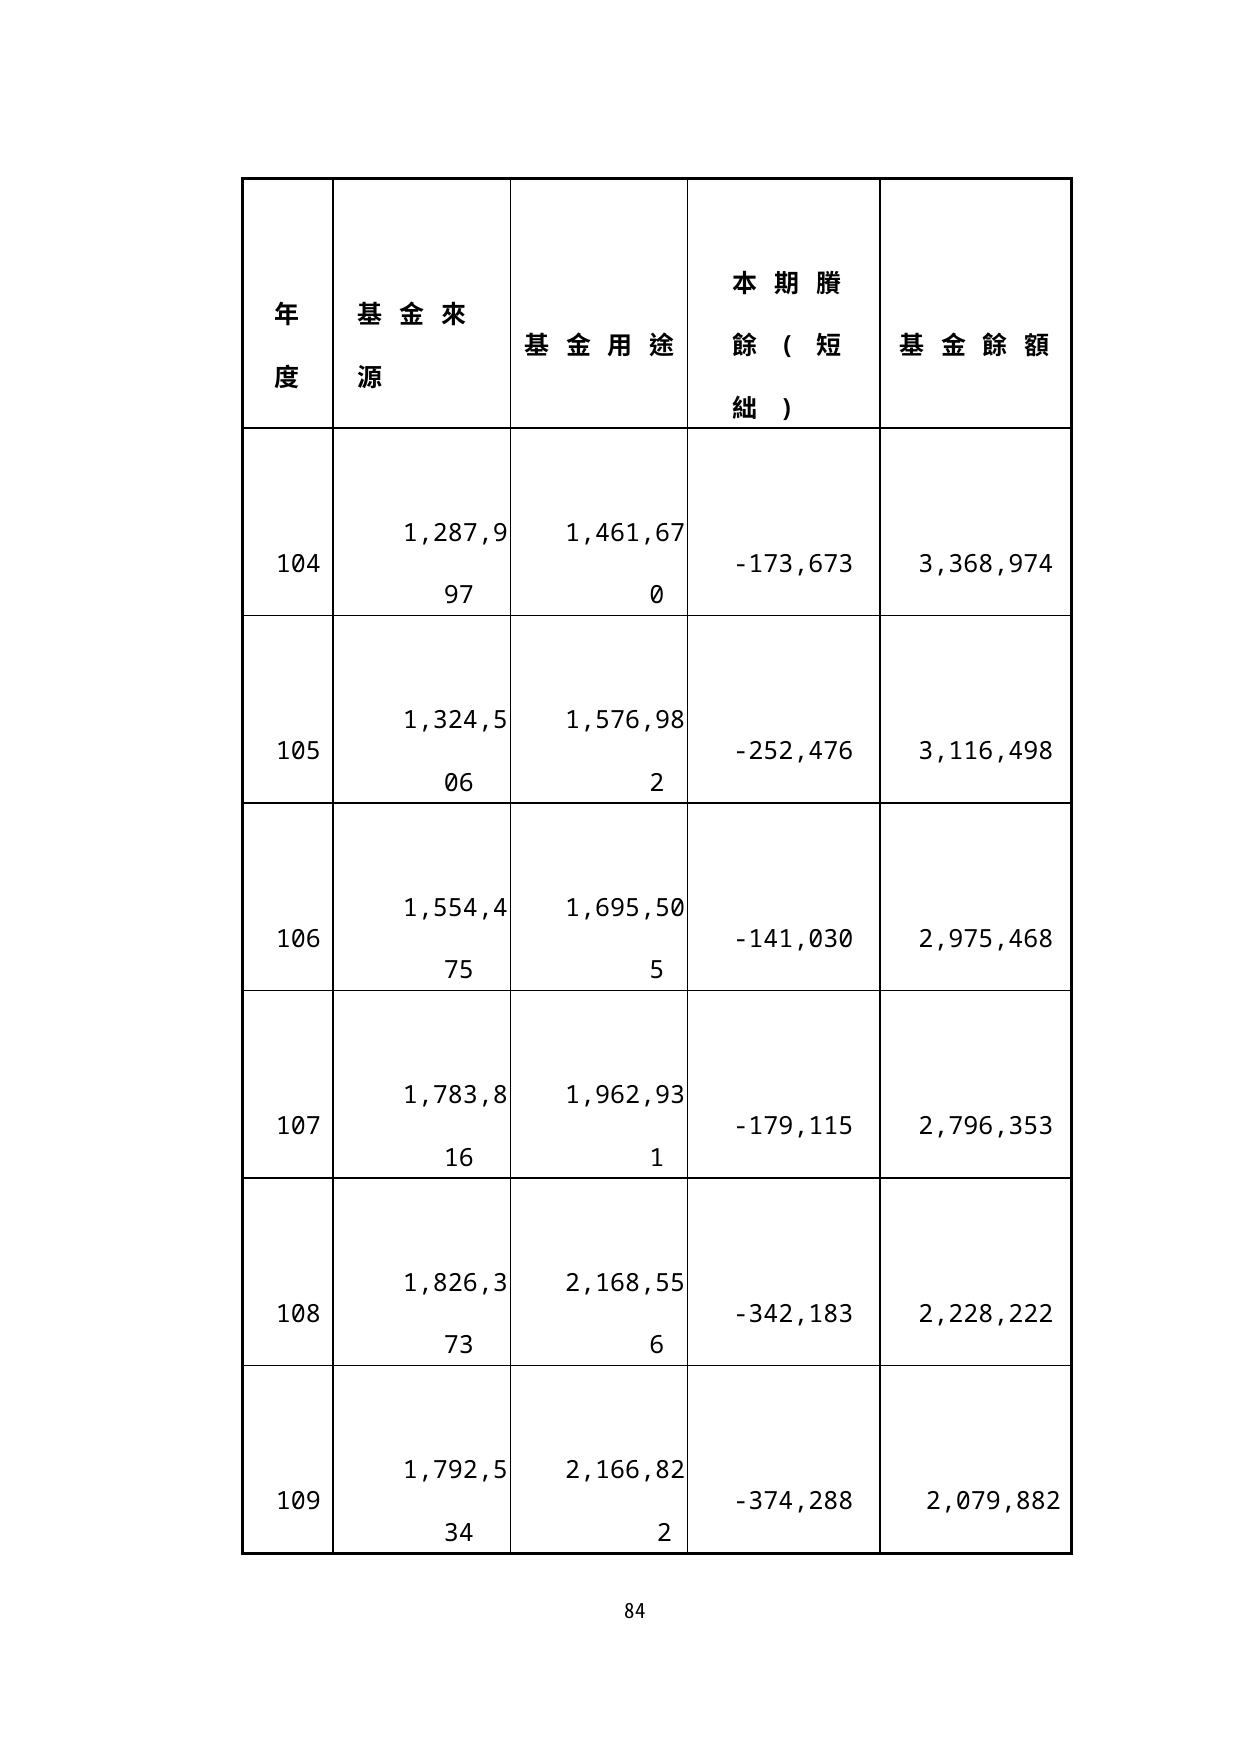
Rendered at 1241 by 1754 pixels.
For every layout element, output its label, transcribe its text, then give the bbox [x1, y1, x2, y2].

table_cell 1,576,982 [511, 616, 687, 802]
table_header 基金餘額 [881, 180, 1070, 427]
table_cell 1,554,475 [334, 804, 510, 990]
table_cell 2,166,822 [511, 1366, 687, 1552]
table_cell 1,783,816 [334, 991, 510, 1177]
table_cell -173,673 [688, 429, 879, 615]
table_header 年度 [244, 180, 332, 427]
table_cell -141,030 [688, 804, 879, 990]
table_header 本期賸餘(短絀) [688, 180, 879, 427]
table_cell -252,476 [688, 616, 879, 802]
table_cell 1,695,505 [511, 804, 687, 990]
table_header 基金來源 [334, 180, 510, 427]
table_cell 1,324,506 [334, 616, 510, 802]
table_cell 104 [244, 429, 332, 615]
table_cell 109 [244, 1366, 332, 1552]
table_cell 2,796,353 [881, 991, 1070, 1177]
table_cell 3,368,974 [881, 429, 1070, 615]
table_cell 106 [244, 804, 332, 990]
table_cell 1,792,534 [334, 1366, 510, 1552]
table_cell -342,183 [688, 1179, 879, 1365]
table_cell 108 [244, 1179, 332, 1365]
table_cell 1,461,670 [511, 429, 687, 615]
table_header 基金用途 [511, 180, 687, 427]
table_cell -179,115 [688, 991, 879, 1177]
table_cell 2,168,556 [511, 1179, 687, 1365]
table_cell 1,826,373 [334, 1179, 510, 1365]
table_cell 1,287,997 [334, 429, 510, 615]
table_cell 3,116,498 [881, 616, 1070, 802]
table_cell 2,975,468 [881, 804, 1070, 990]
table_cell 1,962,931 [511, 991, 687, 1177]
table_cell 105 [244, 616, 332, 802]
table_cell 2,228,222 [881, 1179, 1070, 1365]
table_cell 107 [244, 991, 332, 1177]
table_cell -374,288 [688, 1366, 879, 1552]
table_cell 2,079,882 [881, 1366, 1070, 1552]
